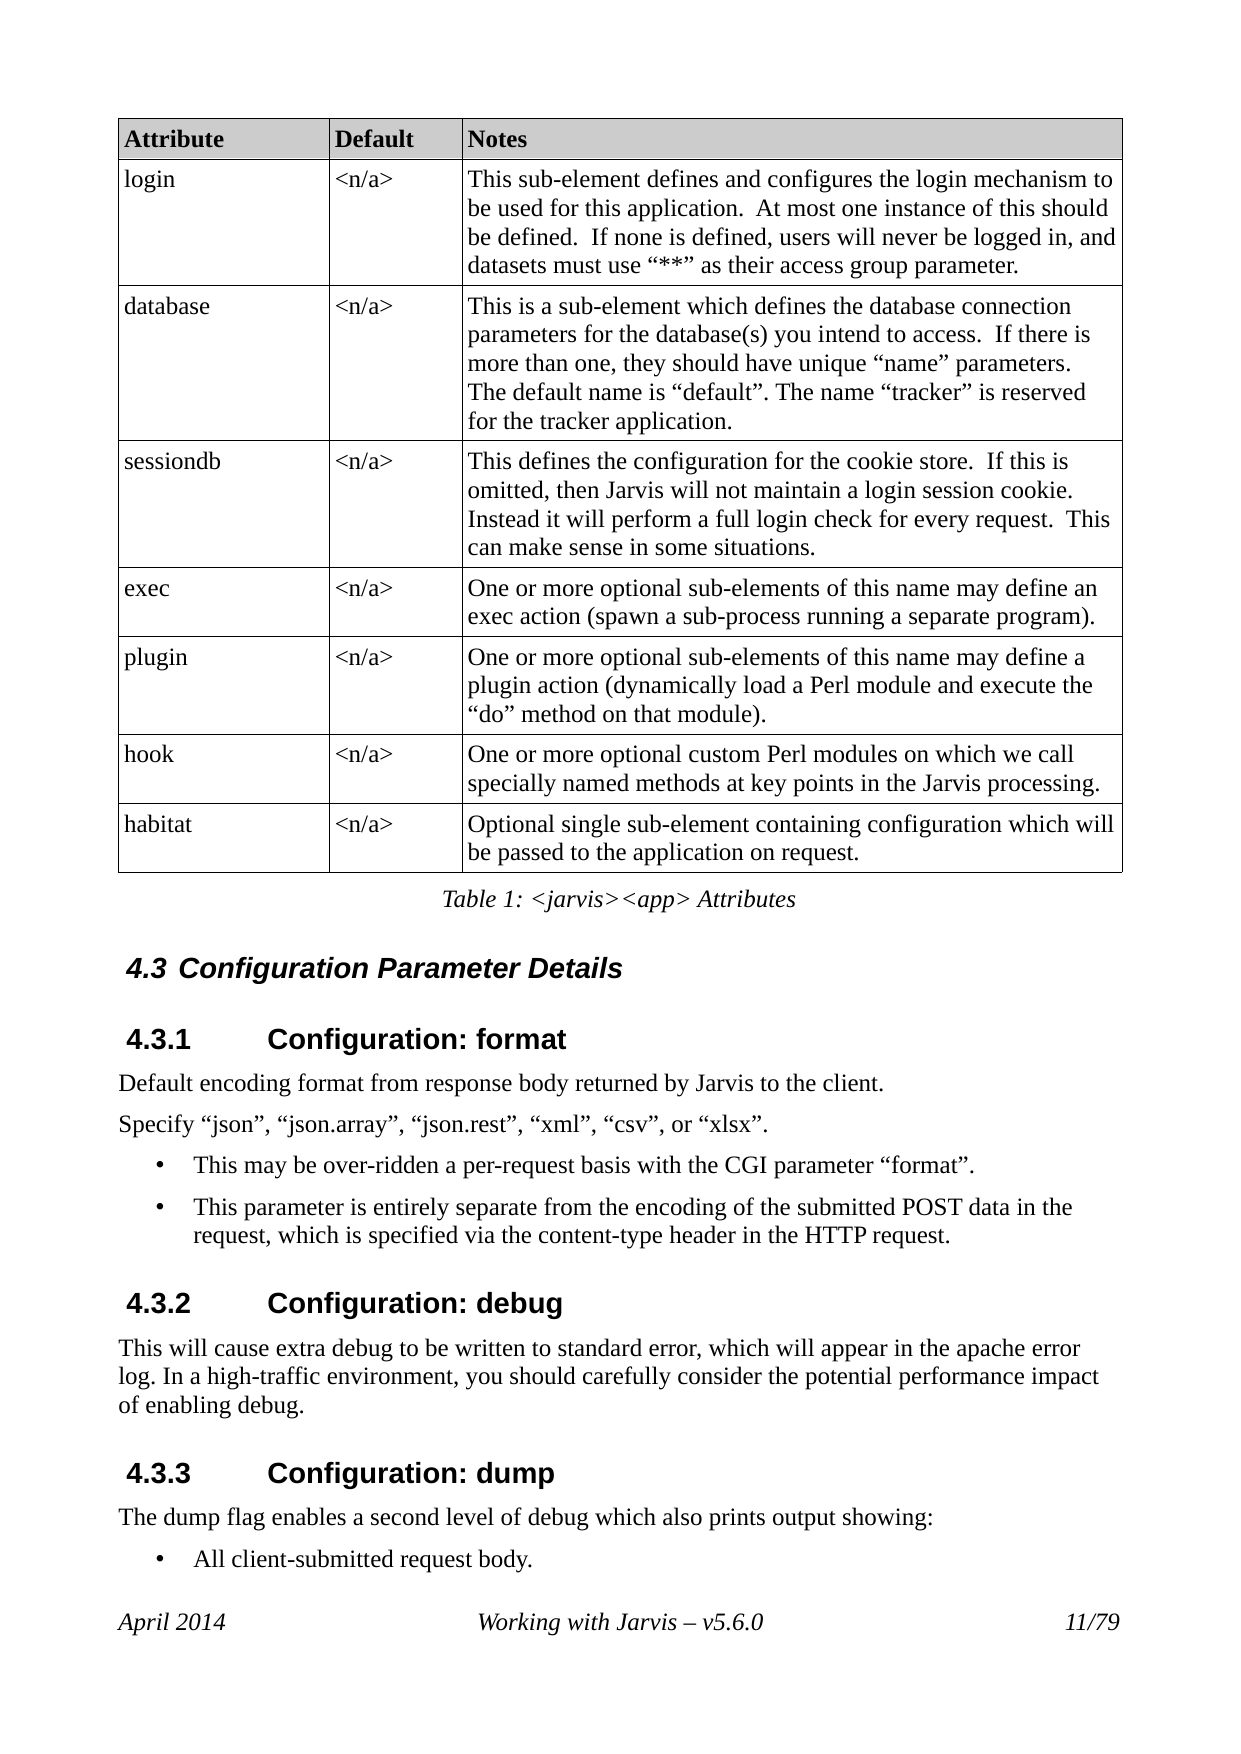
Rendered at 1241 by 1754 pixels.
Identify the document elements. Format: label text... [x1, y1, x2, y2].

text Table 1: <jarvis><app> Attributes [118, 884, 1122, 913]
table_cell hook [119, 735, 329, 803]
table_cell <n/a> [330, 735, 462, 803]
table_cell database [119, 286, 329, 440]
table_cell One or more optional sub-elements of this name may define a plugin action (dynamically load a Perl module and execute the “do” method on that module). [463, 637, 1122, 734]
table_cell This defines the configuration for the cookie store. If this is omitted, then Jarvis will not maintain a login session cookie. Instead it will perform a full login check for every request. This can make sense in some situations. [463, 441, 1122, 567]
table_cell <n/a> [330, 568, 462, 636]
table_header Notes [463, 119, 1122, 158]
text Default encoding format from response body returned by Jarvis to the client. [118, 1068, 1122, 1097]
subtitle Configuration Parameter Details [118, 951, 1122, 984]
text This will cause extra debug to be written to standard error, which will appear in the apache error log. In a high-traffic environment, you should carefully consider the potential performance impact of enabling debug. [118, 1333, 1122, 1419]
table_cell <n/a> [330, 441, 462, 567]
table_cell This sub-element defines and configures the login mechanism to be used for this application. At most one instance of this should be defined. If none is defined, users will never be logged in, and datasets must use “**” as their access group parameter. [463, 160, 1122, 285]
table_cell sessiondb [119, 441, 329, 567]
table_cell <n/a> [330, 637, 462, 734]
table_cell <n/a> [330, 286, 462, 440]
table_cell One or more optional sub-elements of this name may define an exec action (spawn a sub-process running a separate program). [463, 568, 1122, 636]
text Specify “json”, “json.array”, “json.rest”, “xml”, “csv”, or “xlsx”. [118, 1109, 1122, 1138]
list This may be over-ridden a per-request basis with the CGI parameter “format”. [156, 1150, 1122, 1179]
table_cell <n/a> [330, 804, 462, 872]
table_cell <n/a> [330, 160, 462, 285]
text The dump flag enables a second level of debug which also prints output showing: [118, 1502, 1122, 1531]
subtitle Configuration: dump [118, 1456, 1122, 1490]
table_cell habitat [119, 804, 329, 872]
table_cell This is a sub-element which defines the database connection parameters for the database(s) you intend to access. If there is more than one, they should have unique “name” parameters. The default name is “default”. The name “tracker” is reserved for the tracker application. [463, 286, 1122, 440]
table_header Default [330, 119, 462, 158]
table_cell plugin [119, 637, 329, 734]
table_cell exec [119, 568, 329, 636]
table_cell Optional single sub-element containing configuration which will be passed to the application on request. [463, 804, 1122, 872]
table_header Attribute [119, 119, 329, 158]
table_cell login [119, 160, 329, 285]
subtitle Configuration: debug [118, 1287, 1122, 1320]
subtitle Configuration: format [118, 1022, 1122, 1055]
table_cell One or more optional custom Perl modules on which we call specially named methods at key points in the Jarvis processing. [463, 735, 1122, 803]
list All client-submitted request body. [156, 1544, 1122, 1572]
list This parameter is entirely separate from the encoding of the submitted POST data in the request, which is specified via the content-type header in the HTTP request. [156, 1192, 1122, 1249]
